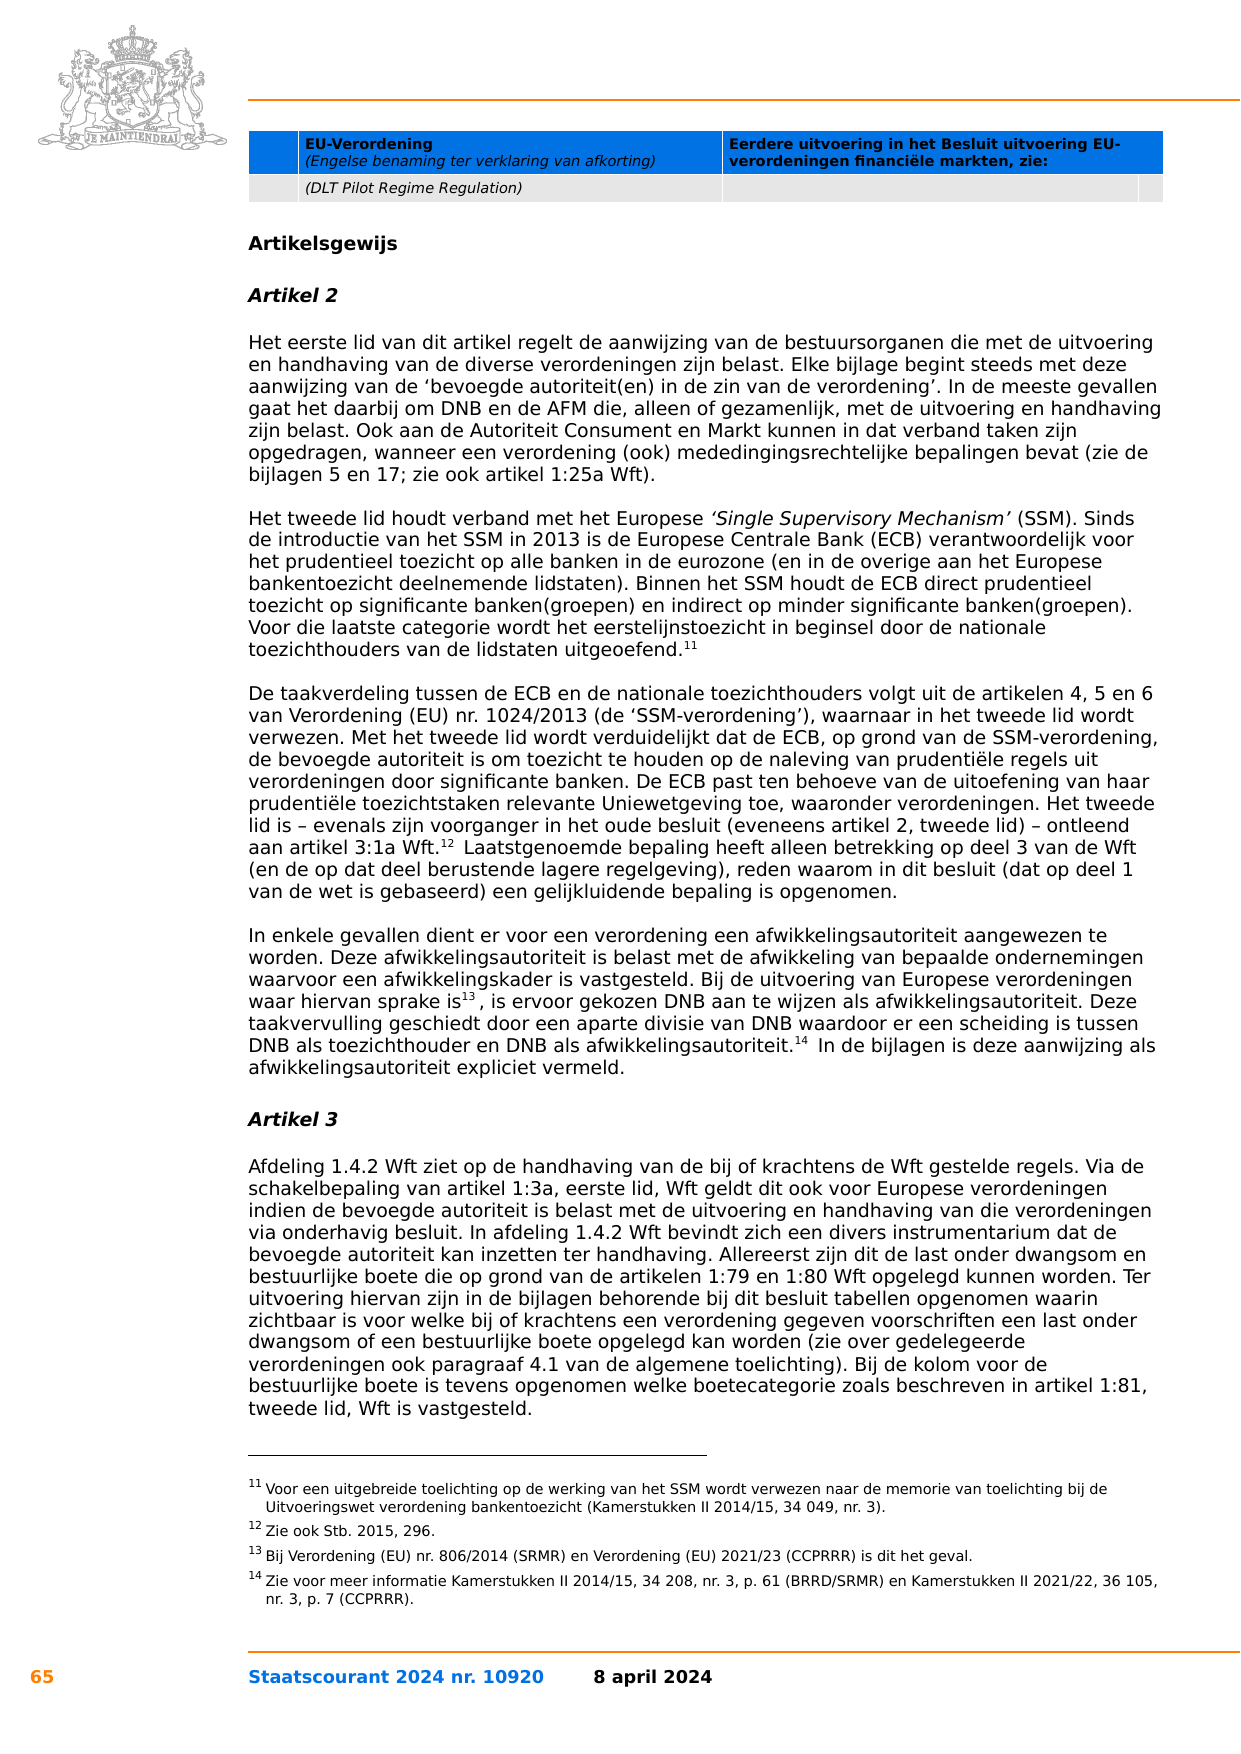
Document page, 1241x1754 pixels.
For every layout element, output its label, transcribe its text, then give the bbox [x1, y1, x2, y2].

table_header Eerdere uitvoering in het Besluit uitvoering EU-verordeningen financiële markten, zie: [723, 131, 1163, 174]
table_header EU-Verordening (Engelse benaming ter verklaring van afkorting) [299, 131, 722, 174]
text Bij Verordening (EU) nr. 806/2014 (SRMR) en Verordening (EU) 2021/23 (CCPRRR) is dit het geval. [248, 1544, 1163, 1566]
table_header [249, 131, 298, 174]
text De taakverdeling tussen de ECB en de nationale toezichthouders volgt uit de artikelen 4, 5 en 6 van Verordening (EU) nr. 1024/2013 (de ‘SSM-verordening’), waarnaar in het tweede lid wordt verwezen. Met het tweede lid wordt verduidelijkt dat de ECB, op grond van de SSM-verordening, de bevoegde autoriteit is om toezicht te houden op de naleving van prudentiële regels uit verordeningen door significante banken. De ECB past ten behoeve van de uitoefening van haar prudentiële toezichtstaken relevante Uniewetgeving toe, waaronder verordeningen. Het tweede lid is – evenals zijn voorganger in het oude besluit (eveneens artikel 2, tweede lid) – ontleend aan artikel 3:1a Wft. Laatstgenoemde bepaling heeft alleen betrekking op deel 3 van de Wft (en de op dat deel berustende lagere regelgeving), reden waarom in dit besluit (dat op deel 1 van de wet is gebaseerd) een gelijkluidende bepaling is opgenomen. [248, 683, 1163, 903]
text Voor een uitgebreide toelichting op de werking van het SSM wordt verwezen naar de memorie van toelichting bij de Uitvoeringswet verordening bankentoezicht (Kamerstukken II 2014/15, 34 049, nr. 3). [248, 1477, 1163, 1516]
text Afdeling 1.4.2 Wft ziet op de handhaving van de bij of krachtens de Wft gestelde regels. Via de schakelbepaling van artikel 1:3a, eerste lid, Wft geldt dit ook voor Europese verordeningen indien de bevoegde autoriteit is belast met de uitvoering en handhaving van die verordeningen via onderhavig besluit. In afdeling 1.4.2 Wft bevindt zich een divers instrumentarium dat de bevoegde autoriteit kan inzetten ter handhaving. Allereerst zijn dit de last onder dwangsom en bestuurlijke boete die op grond van de artikelen 1:79 en 1:80 Wft opgelegd kunnen worden. Ter uitvoering hiervan zijn in de bijlagen behorende bij dit besluit tabellen opgenomen waarin zichtbaar is voor welke bij of krachtens een verordening gegeven voorschriften een last onder dwangsom of een bestuurlijke boete opgelegd kan worden (zie over gedelegeerde verordeningen ook paragraaf 4.1 van de algemene toelichting). Bij de kolom voor de bestuurlijke boete is tevens opgenomen welke boetecategorie zoals beschreven in artikel 1:81, tweede lid, Wft is vastgesteld. [248, 1156, 1163, 1419]
text Zie voor meer informatie Kamerstukken II 2014/15, 34 208, nr. 3, p. 61 (BRRD/SRMR) en Kamerstukken II 2021/22, 36 105, nr. 3, p. 7 (CCPRRR). [248, 1569, 1163, 1608]
table_cell [723, 175, 1138, 202]
subtitle Artikelsgewijs [248, 233, 1163, 255]
subtitle Artikel 2 [248, 285, 1163, 307]
table_cell [249, 175, 298, 202]
subtitle Artikel 3 [248, 1109, 1163, 1131]
text In enkele gevallen dient er voor een verordening een afwikkelingsautoriteit aangewezen te worden. Deze afwikkelingsautoriteit is belast met de afwikkeling van bepaalde ondernemingen waarvoor een afwikkelingskader is vastgesteld. Bij de uitvoering van Europese verordeningen waar hiervan sprake is, is ervoor gekozen DNB aan te wijzen als afwikkelingsautoriteit. Deze taakvervulling geschiedt door een aparte divisie van DNB waardoor er een scheiding is tussen DNB als toezichthouder en DNB als afwikkelingsautoriteit. In de bijlagen is deze aanwijzing als afwikkelingsautoriteit expliciet vermeld. [248, 925, 1163, 1079]
table_cell [1139, 175, 1163, 202]
text Het tweede lid houdt verband met het Europese ‘Single Supervisory Mechanism’ (SSM). Sinds de introductie van het SSM in 2013 is de Europese Centrale Bank (ECB) verantwoordelijk voor het prudentieel toezicht op alle banken in de eurozone (en in de overige aan het Europese bankentoezicht deelnemende lidstaten). Binnen het SSM houdt de ECB direct prudentieel toezicht op significante banken(groepen) en indirect op minder significante banken(groepen). Voor die laatste categorie wordt het eerstelijnstoezicht in beginsel door de nationale toezichthouders van de lidstaten uitgeoefend. [248, 507, 1163, 661]
text Zie ook Stb. 2015, 296. [248, 1519, 1163, 1541]
table_cell (DLT Pilot Regime Regulation) [299, 175, 722, 202]
picture [38, 25, 227, 150]
text Het eerste lid van dit artikel regelt de aanwijzing van de bestuursorganen die met de uitvoering en handhaving van de diverse verordeningen zijn belast. Elke bijlage begint steeds met deze aanwijzing van de ‘bevoegde autoriteit(en) in de zin van de verordening’. In de meeste gevallen gaat het daarbij om DNB en de AFM die, alleen of gezamenlijk, met de uitvoering en handhaving zijn belast. Ook aan de Autoriteit Consument en Markt kunnen in dat verband taken zijn opgedragen, wanneer een verordening (ook) mededingingsrechtelijke bepalingen bevat (zie de bijlagen 5 en 17; zie ook artikel 1:25a Wft). [248, 332, 1163, 486]
